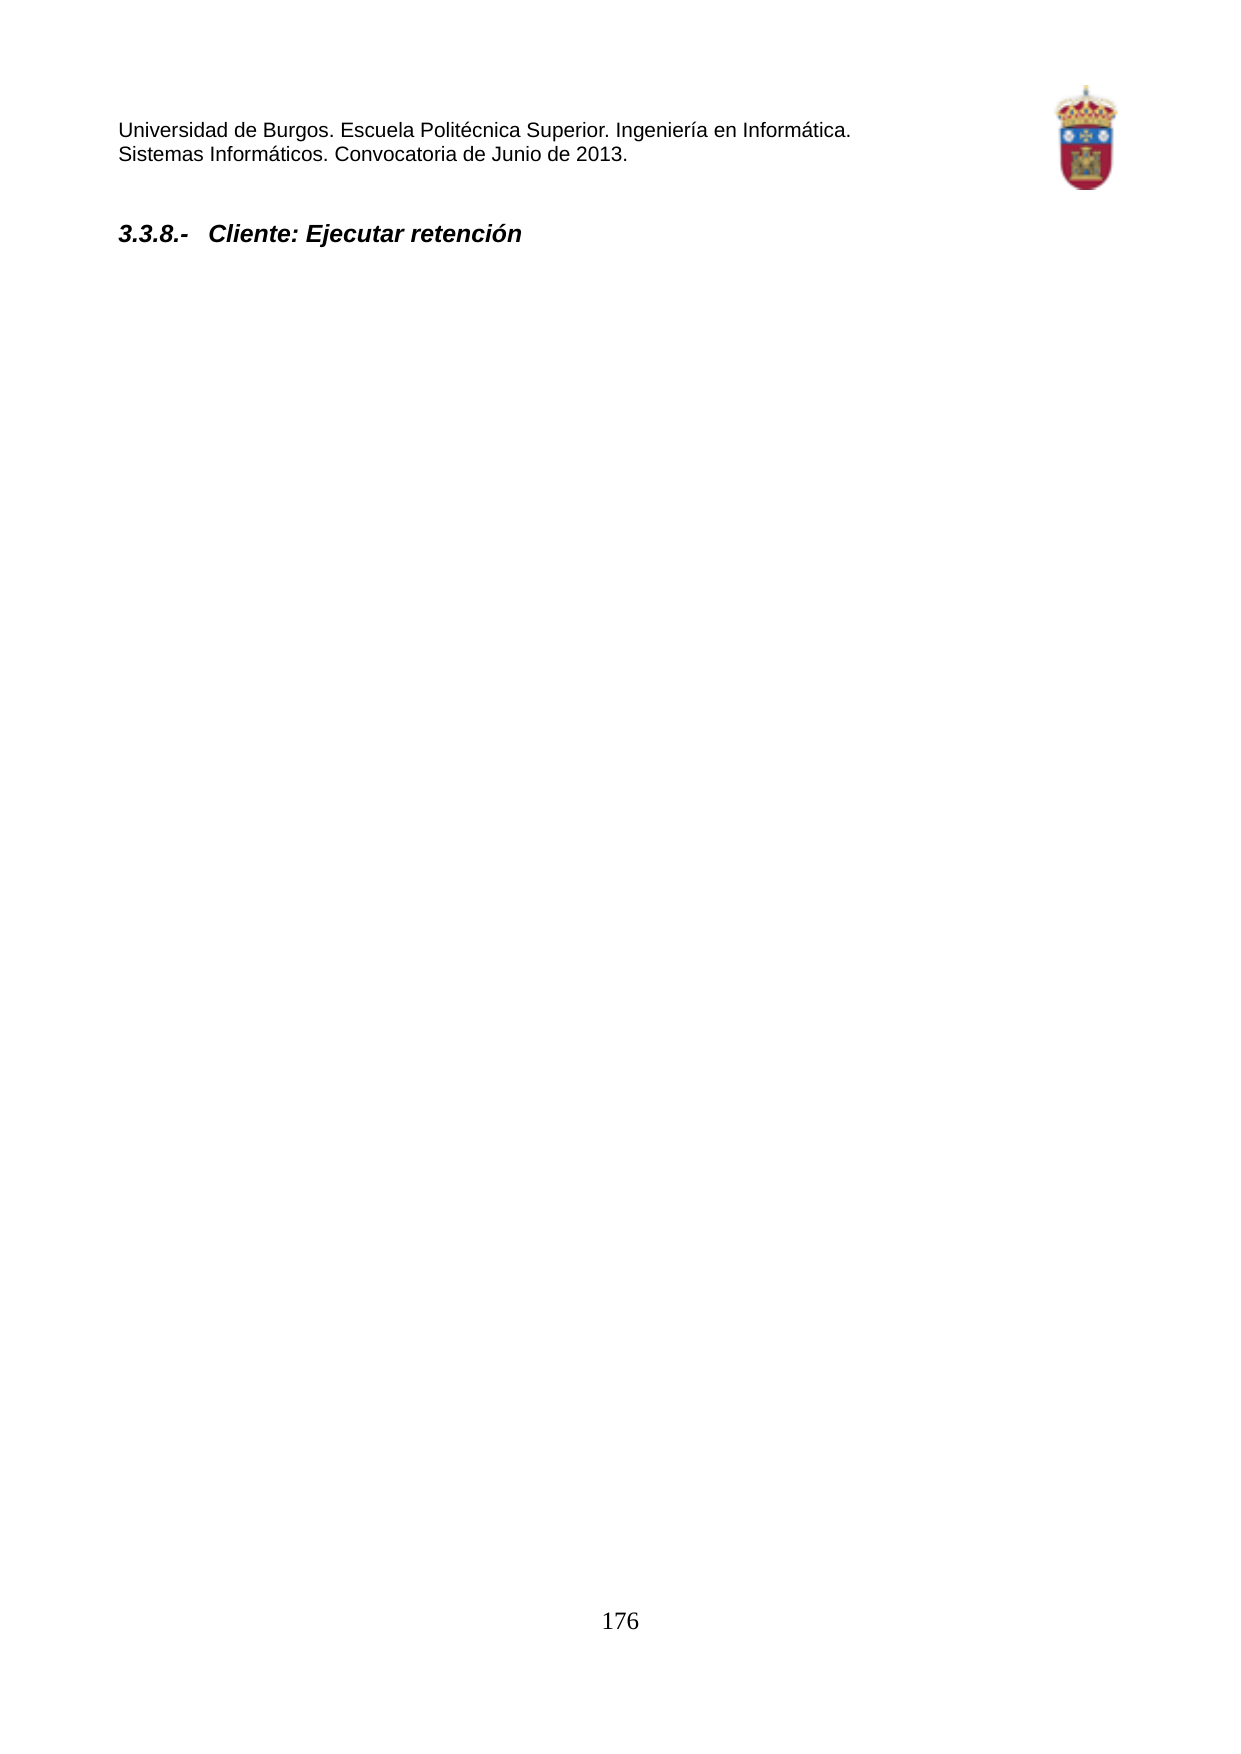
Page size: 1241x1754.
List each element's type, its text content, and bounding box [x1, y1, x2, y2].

subtitle Cliente: Ejecutar retención [118, 219, 1122, 248]
picture [1053, 85, 1120, 190]
